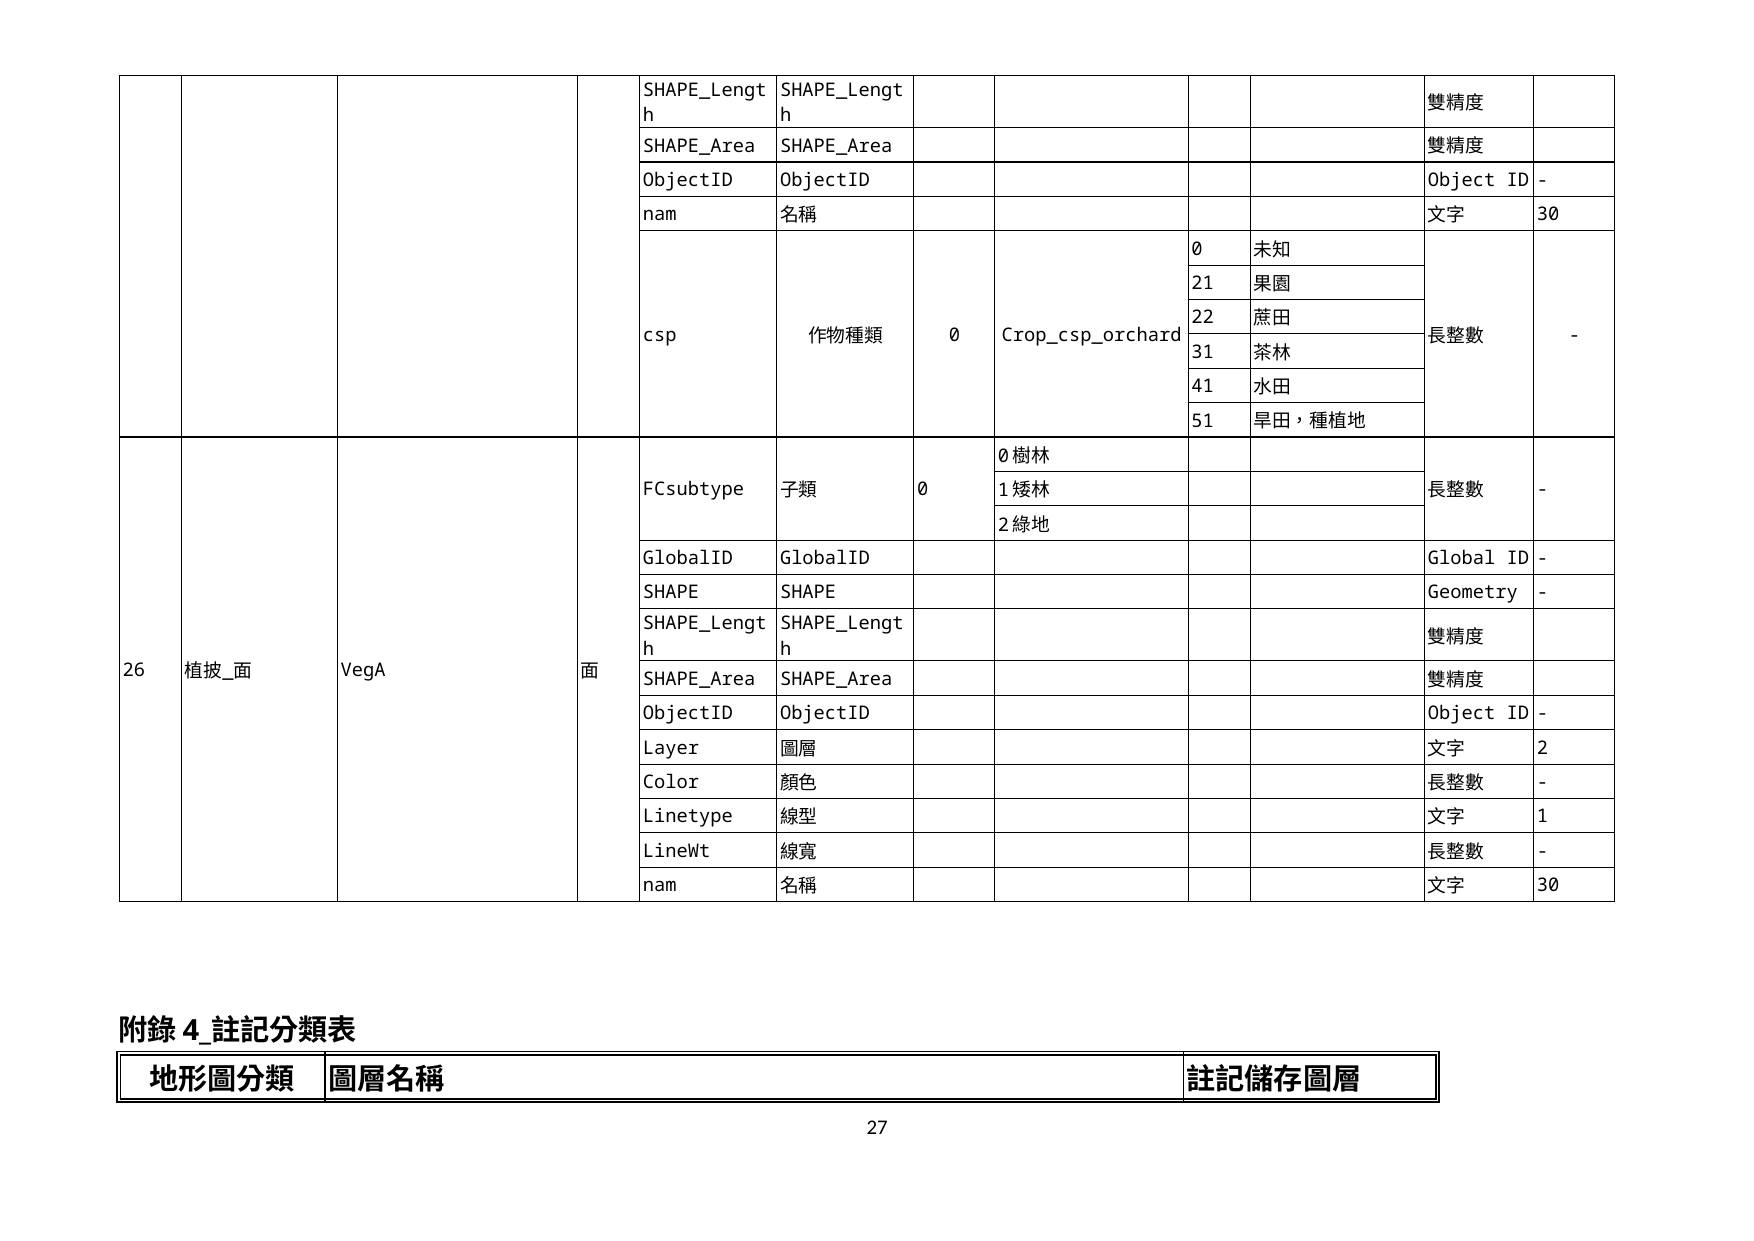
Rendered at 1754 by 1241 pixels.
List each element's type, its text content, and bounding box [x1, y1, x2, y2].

table_cell SHAPE_Length [640, 76, 776, 127]
table_cell [1534, 609, 1614, 660]
table_cell [995, 696, 1188, 729]
table_cell [1251, 868, 1424, 901]
table_cell 雙精度 [1425, 661, 1533, 695]
table_cell [914, 128, 994, 161]
table_cell 30 [1534, 197, 1614, 230]
table_cell [914, 661, 994, 695]
table_cell [1189, 197, 1250, 230]
table_cell [995, 76, 1188, 127]
table_cell csp [640, 231, 776, 436]
table_cell GlobalID [640, 541, 776, 574]
table_cell 線寬 [777, 833, 913, 867]
table_cell [914, 799, 994, 832]
table_cell [1251, 833, 1424, 867]
table_header 圖層名稱 [326, 1056, 1183, 1098]
table_cell Linetype [640, 799, 776, 832]
table_cell 文字 [1425, 868, 1533, 901]
table_cell SHAPE_Length [777, 609, 913, 660]
table_cell [914, 541, 994, 574]
table_cell [914, 730, 994, 763]
subtitle 附錄4_註記分類表 [118, 1006, 1636, 1049]
table_cell SHAPE_Area [777, 661, 913, 695]
table_cell [995, 128, 1188, 161]
table_cell ObjectID [640, 696, 776, 729]
table_cell SHAPE_Area [777, 128, 913, 161]
table_cell [120, 76, 181, 436]
table_cell [914, 197, 994, 230]
table_cell [1189, 541, 1250, 574]
table_cell LineWt [640, 833, 776, 867]
table_cell 22 [1189, 300, 1250, 333]
table_cell - [1534, 696, 1614, 729]
table_cell 長整數 [1425, 765, 1533, 798]
table_cell [338, 76, 577, 436]
table_cell [1251, 575, 1424, 608]
table_cell [995, 541, 1188, 574]
table_cell 水田 [1251, 369, 1424, 402]
table_cell - [1534, 575, 1614, 608]
table_cell 圖層 [777, 730, 913, 763]
table_cell SHAPE_Length [640, 609, 776, 660]
table_cell Geometry [1425, 575, 1533, 608]
table_cell [1251, 609, 1424, 660]
table_cell - [1534, 438, 1614, 539]
table_cell [578, 76, 639, 436]
table_cell [1251, 661, 1424, 695]
table_cell - [1534, 765, 1614, 798]
table_cell 長整數 [1425, 438, 1533, 539]
table_cell Object ID [1425, 696, 1533, 729]
table_cell [995, 868, 1188, 901]
table_cell [995, 730, 1188, 763]
table_cell [1189, 661, 1250, 695]
table_cell 0 [914, 438, 994, 539]
table_cell 2綠地 [995, 506, 1188, 539]
table_cell [914, 833, 994, 867]
table_cell SHAPE [777, 575, 913, 608]
table_cell 雙精度 [1425, 128, 1533, 161]
table_cell 30 [1534, 868, 1614, 901]
table_cell [1251, 730, 1424, 763]
table_cell [914, 76, 994, 127]
table_cell 面 [578, 438, 639, 901]
table_cell 2 [1534, 730, 1614, 763]
table_cell [1189, 799, 1250, 832]
table_cell 雙精度 [1425, 76, 1533, 127]
table_cell nam [640, 868, 776, 901]
table_cell Global ID [1425, 541, 1533, 574]
table_cell - [1534, 833, 1614, 867]
table_cell [914, 765, 994, 798]
table_cell [1189, 765, 1250, 798]
table_cell [1534, 128, 1614, 161]
table_cell 文字 [1425, 799, 1533, 832]
table_cell [1251, 163, 1424, 196]
table_cell [914, 575, 994, 608]
table_cell [995, 197, 1188, 230]
table_cell SHAPE_Area [640, 661, 776, 695]
table_cell 文字 [1425, 197, 1533, 230]
table_cell 31 [1189, 334, 1250, 368]
table_cell 26 [120, 438, 181, 901]
table_cell [995, 799, 1188, 832]
table_cell SHAPE_Length [777, 76, 913, 127]
table_cell [995, 163, 1188, 196]
table_cell [1189, 438, 1250, 471]
table_cell [995, 661, 1188, 695]
table_cell 1矮林 [995, 472, 1188, 505]
table_cell Color [640, 765, 776, 798]
table_cell 旱田，種植地 [1251, 403, 1424, 436]
table_cell [1189, 868, 1250, 901]
table_cell 名稱 [777, 868, 913, 901]
table_cell [1251, 506, 1424, 539]
table_cell [1189, 128, 1250, 161]
table_cell 未知 [1251, 231, 1424, 264]
table_cell 0 [914, 231, 994, 436]
table_cell [1189, 609, 1250, 660]
table_cell [1189, 163, 1250, 196]
table_cell [914, 609, 994, 660]
table_cell 蔗田 [1251, 300, 1424, 333]
table_cell 41 [1189, 369, 1250, 402]
table_cell 茶林 [1251, 334, 1424, 368]
table_cell [995, 575, 1188, 608]
table_cell SHAPE [640, 575, 776, 608]
table_cell 51 [1189, 403, 1250, 436]
table_cell 長整數 [1425, 833, 1533, 867]
table_cell nam [640, 197, 776, 230]
table_cell [1251, 696, 1424, 729]
table_cell 文字 [1425, 730, 1533, 763]
table_cell 長整數 [1425, 231, 1533, 436]
table_cell 子類 [777, 438, 913, 539]
table_cell [1534, 76, 1614, 127]
table_cell [1251, 765, 1424, 798]
table_cell ObjectID [777, 696, 913, 729]
table_cell [1189, 472, 1250, 505]
table_cell [995, 833, 1188, 867]
table_header 地形圖分類 [121, 1056, 324, 1098]
table_header 註記儲存圖層 [1184, 1056, 1435, 1098]
table_cell ObjectID [640, 163, 776, 196]
table_cell [1251, 541, 1424, 574]
table_cell [1534, 661, 1614, 695]
table_cell [995, 609, 1188, 660]
table_cell 果園 [1251, 266, 1424, 299]
table_cell VegA [338, 438, 577, 901]
table_cell [1251, 438, 1424, 471]
table_cell - [1534, 541, 1614, 574]
table_cell SHAPE_Area [640, 128, 776, 161]
table_cell [914, 696, 994, 729]
table_cell ObjectID [777, 163, 913, 196]
table_cell [1189, 696, 1250, 729]
table_cell [1251, 799, 1424, 832]
table_cell - [1534, 163, 1614, 196]
table_cell [1251, 472, 1424, 505]
table_cell 線型 [777, 799, 913, 832]
table_cell 雙精度 [1425, 609, 1533, 660]
table_cell [995, 765, 1188, 798]
table_cell [1251, 76, 1424, 127]
table_cell [182, 76, 337, 436]
table_cell FCsubtype [640, 438, 776, 539]
table_cell 植披_面 [182, 438, 337, 901]
table_cell 1 [1534, 799, 1614, 832]
table_cell - [1534, 231, 1614, 436]
table_cell GlobalID [777, 541, 913, 574]
table_cell 作物種類 [777, 231, 913, 436]
table_cell 0 [1189, 231, 1250, 264]
table_cell [1189, 76, 1250, 127]
table_cell Layer [640, 730, 776, 763]
table_cell [1189, 506, 1250, 539]
table_cell Crop_csp_orchard [995, 231, 1188, 436]
table_cell 顏色 [777, 765, 913, 798]
table_cell [1189, 730, 1250, 763]
table_cell [1251, 128, 1424, 161]
table_cell Object ID [1425, 163, 1533, 196]
table_cell [1251, 197, 1424, 230]
table_cell 名稱 [777, 197, 913, 230]
table_cell [1189, 575, 1250, 608]
table_cell [914, 163, 994, 196]
table_cell 0樹林 [995, 438, 1188, 471]
table_cell [914, 868, 994, 901]
table_cell 21 [1189, 266, 1250, 299]
table_cell [1189, 833, 1250, 867]
